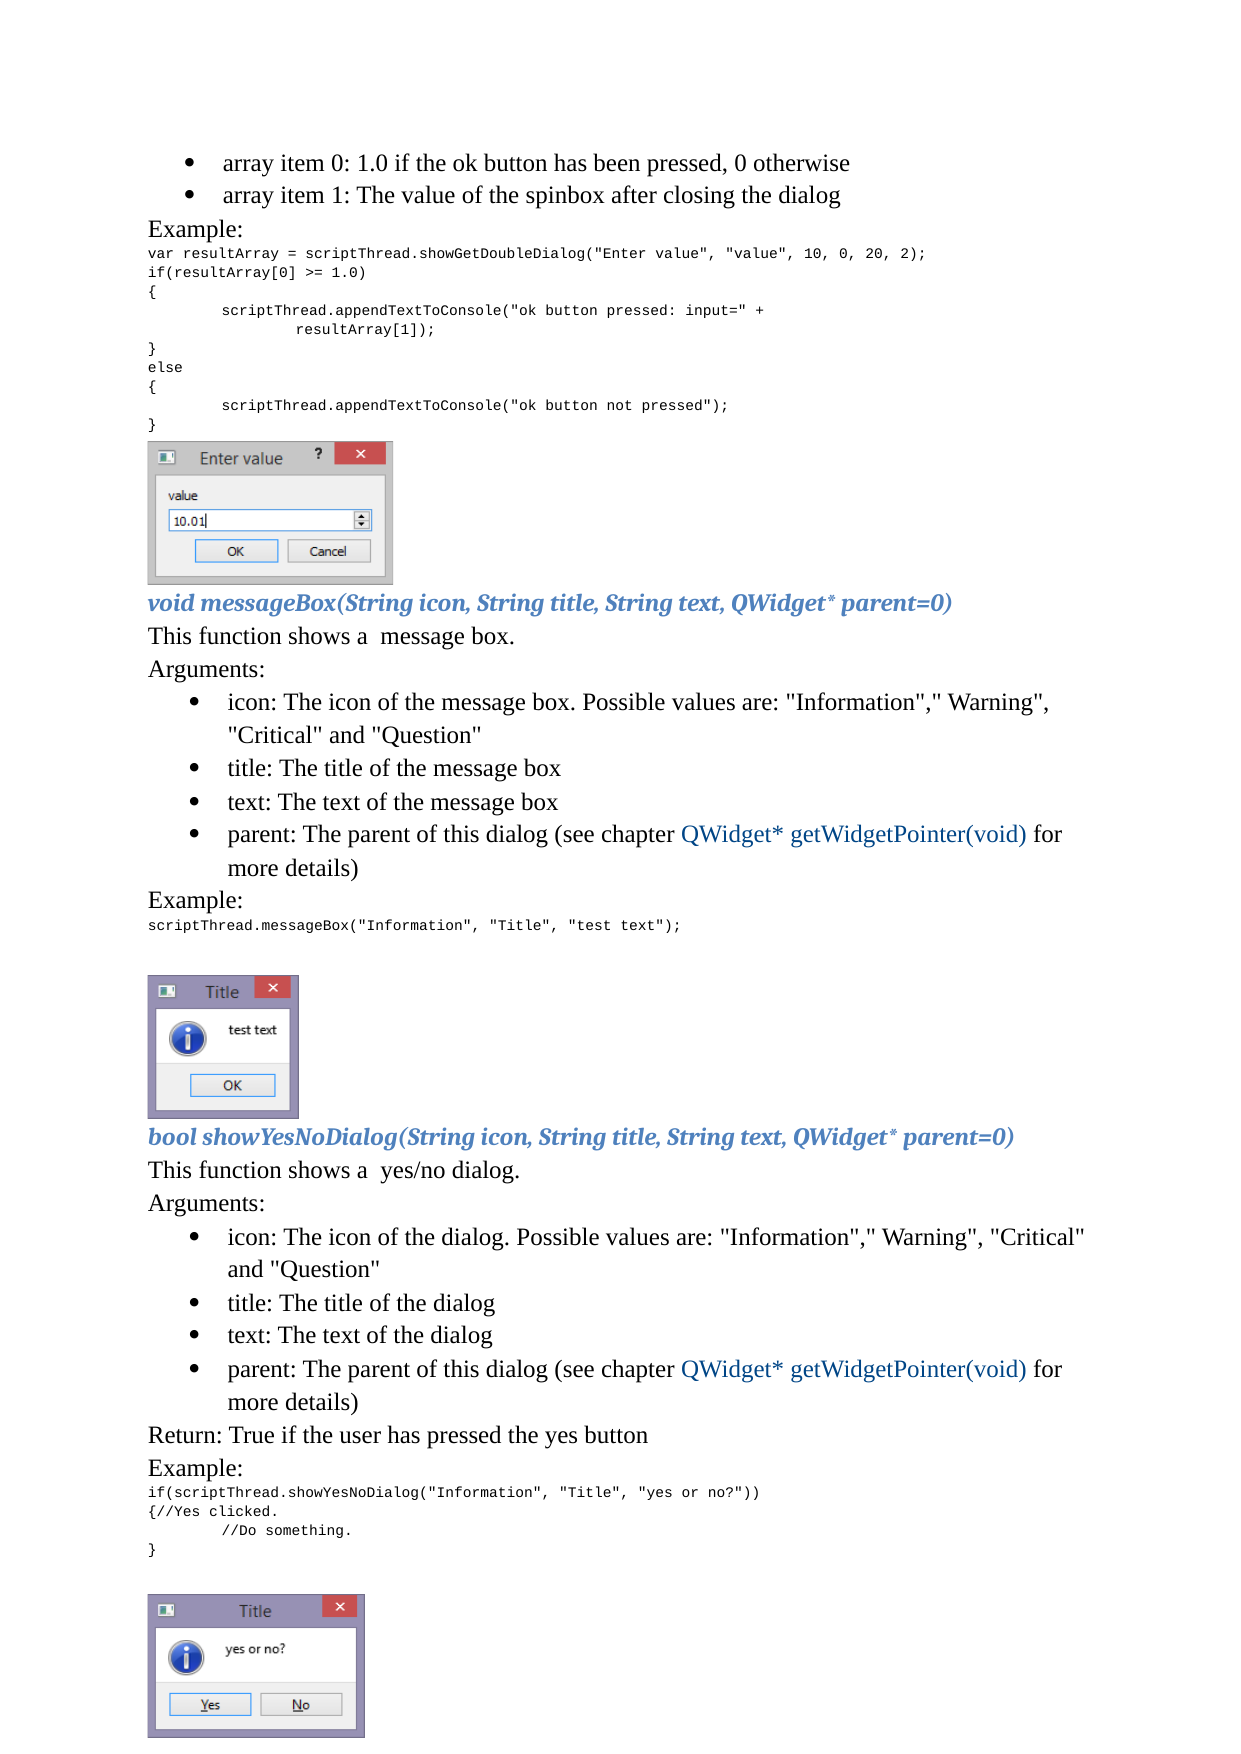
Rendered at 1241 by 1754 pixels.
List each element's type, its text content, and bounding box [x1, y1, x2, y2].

text scriptThread.appendTextToConsole("ok button not pressed"); [148, 398, 1093, 415]
text {//Yes clicked. [148, 1505, 1093, 1521]
text } [148, 417, 1093, 434]
text else [148, 360, 1093, 377]
text //Do something. [148, 1524, 1093, 1540]
text if(resultArray[0] >= 1.0) [148, 266, 1093, 282]
text Arguments: [148, 1188, 1093, 1217]
list array item 1: The value of the spinbox after closing the dialog [185, 181, 1093, 209]
list Return: True if the user has pressed the yes button [148, 1420, 1093, 1448]
list text: The text of the dialog [190, 1321, 1093, 1349]
list title: The title of the message box [190, 753, 1093, 782]
list parent: The parent of this dialog (see chapter QWidget* getWidgetPointer(void) for more details) [190, 819, 1093, 881]
text Example: [148, 1453, 1093, 1481]
list array item 0: 1.0 if the ok button has been pressed, 0 otherwise [185, 148, 1093, 176]
text { [148, 284, 1093, 301]
text } [148, 1543, 1093, 1559]
list icon: The icon of the message box. Possible values are: "Information"," Warning", "Critical" and "Question" [190, 687, 1093, 749]
text Example: [148, 214, 1093, 242]
list title: The title of the dialog [190, 1288, 1093, 1316]
list text: The text of the message box [190, 787, 1093, 815]
text } [148, 341, 1093, 358]
text scriptThread.messageBox("Information", "Title", "test text"); [148, 919, 1093, 935]
text Arguments: [148, 654, 1093, 683]
text This function shows a message box. [148, 621, 1093, 650]
list parent: The parent of this dialog (see chapter QWidget* getWidgetPointer(void) for more details) [190, 1354, 1093, 1415]
text { [148, 379, 1093, 396]
text if(scriptThread.showYesNoDialog("Information", "Title", "yes or no?")) [148, 1486, 1093, 1502]
list icon: The icon of the dialog. Possible values are: "Information"," Warning", "Critical" and "Question" [190, 1222, 1093, 1283]
subtitle void messageBox(String icon, String title, String text, QWidget* parent=0) [148, 585, 1093, 617]
text Example: [148, 886, 1093, 914]
picture [147, 441, 394, 585]
text This function shows a yes/no dialog. [148, 1156, 1093, 1184]
picture [147, 975, 299, 1119]
text var resultArray = scriptThread.showGetDoubleDialog("Enter value", "value", 10, 0, 20, 2); [148, 247, 1093, 263]
subtitle bool showYesNoDialog(String icon, String title, String text, QWidget* parent=0) [148, 1119, 1093, 1151]
text scriptThread.appendTextToConsole("ok button pressed: input=" + resultArray[1]); [148, 303, 1093, 339]
picture [147, 1594, 365, 1738]
